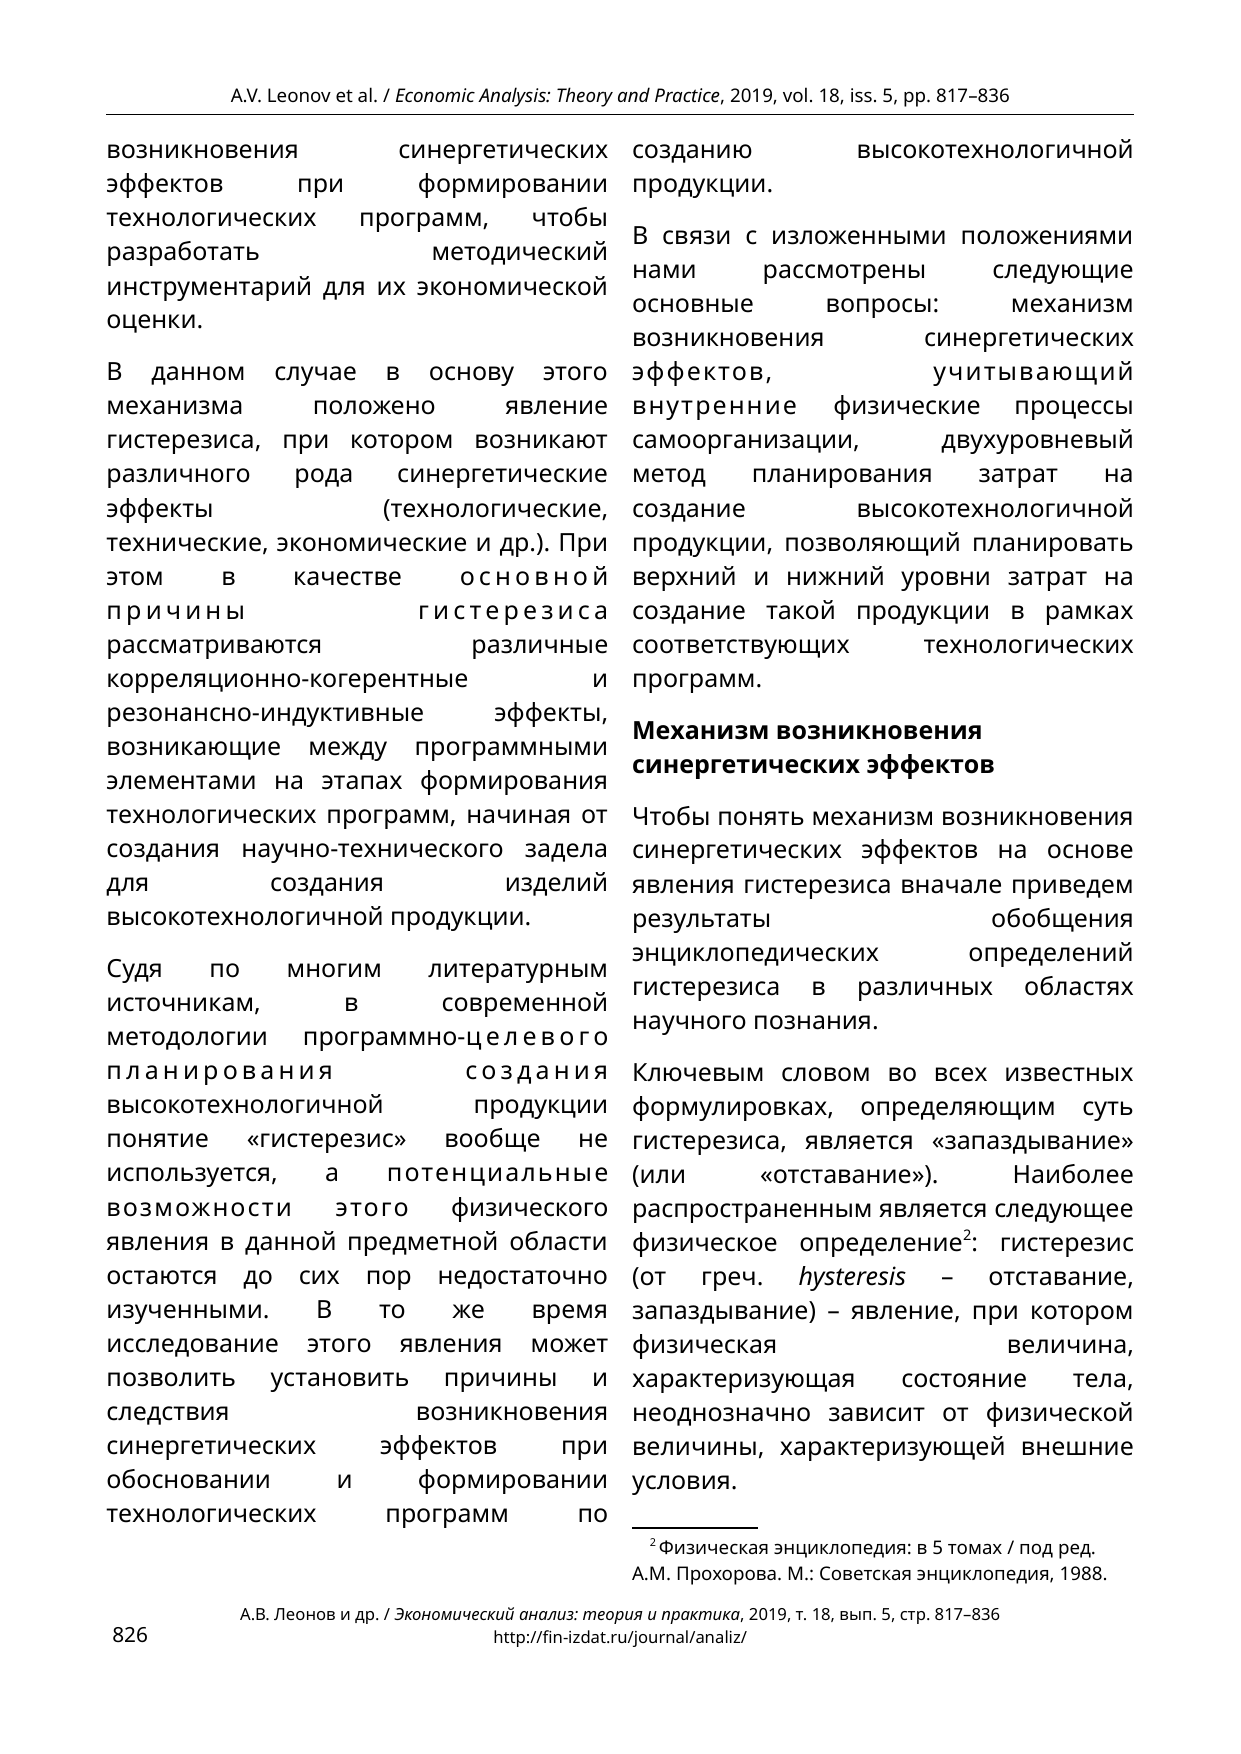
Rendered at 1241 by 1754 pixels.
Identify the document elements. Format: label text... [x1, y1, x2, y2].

text В данном случае в основу этого механизма положено явление гистерезиса, при котором возникают различного рода синергетические эффекты (технологические, технические, экономические и др.). При этом в качестве основной причины гистерезиса рассматриваются различные корреляционно-когерентные и резонансно-индуктивные эффекты, возникающие между программными элементами на этапах формирования технологических программ, начиная от создания научно-технического задела для создания изделий высокотехнологичной продукции. [106, 354, 608, 933]
text созданию высокотехнологичной продукции. [632, 132, 1134, 200]
text Ключевым словом во всех известных формулировках, определяющим суть гистерезиса, является «запаздывание» (или «отставание»). Наиболее распространенным является следующее физическое определение: гистерезис (от греч. hysteresis – отставание, запаздывание) – явление, при котором физическая величина, характеризующая состояние тела, неоднозначно зависит от физической величины, характеризующей внешние условия. [632, 1054, 1134, 1497]
text Физическая энциклопедия: в 5 томах / под ред. А.М. Прохорова. М.: Советская энциклопедия, 1988. [632, 1534, 1134, 1586]
text Механизм возникновения синергетических эффектов [632, 712, 1134, 780]
text В связи с изложенными положениями нами рассмотрены следующие основные вопросы: механизм возникновения синергетических эффектов, учитывающий внутренние физические процессы самоорганизации, двухуровневый метод планирования затрат на создание высокотехнологичной продукции, позволяющий планировать верхний и нижний уровни затрат на создание такой продукции в рамках соответствующих технологических программ. [632, 218, 1134, 694]
text возникновения синергетических эффектов при формировании технологических программ, чтобы разработать методический инструментарий для их экономической оценки. [106, 132, 608, 336]
text Чтобы понять механизм возникновения синергетических эффектов на основе явления гистерезиса вначале приведем результаты обобщения энциклопедических определений гистерезиса в различных областях научного познания. [632, 798, 1134, 1037]
text Судя по многим литературным источникам, в современной методологии программно-целевого планирования создания высокотехнологичной продукции понятие «гистерезис» вообще не используется, а потенциальные возможности этого физического явления в данной предметной области остаются до сих пор недостаточно изученными. В то же время исследование этого явления может позволить установить причины и следствия возникновения синергетических эффектов при обосновании и формировании технологических программ по [106, 951, 608, 1530]
